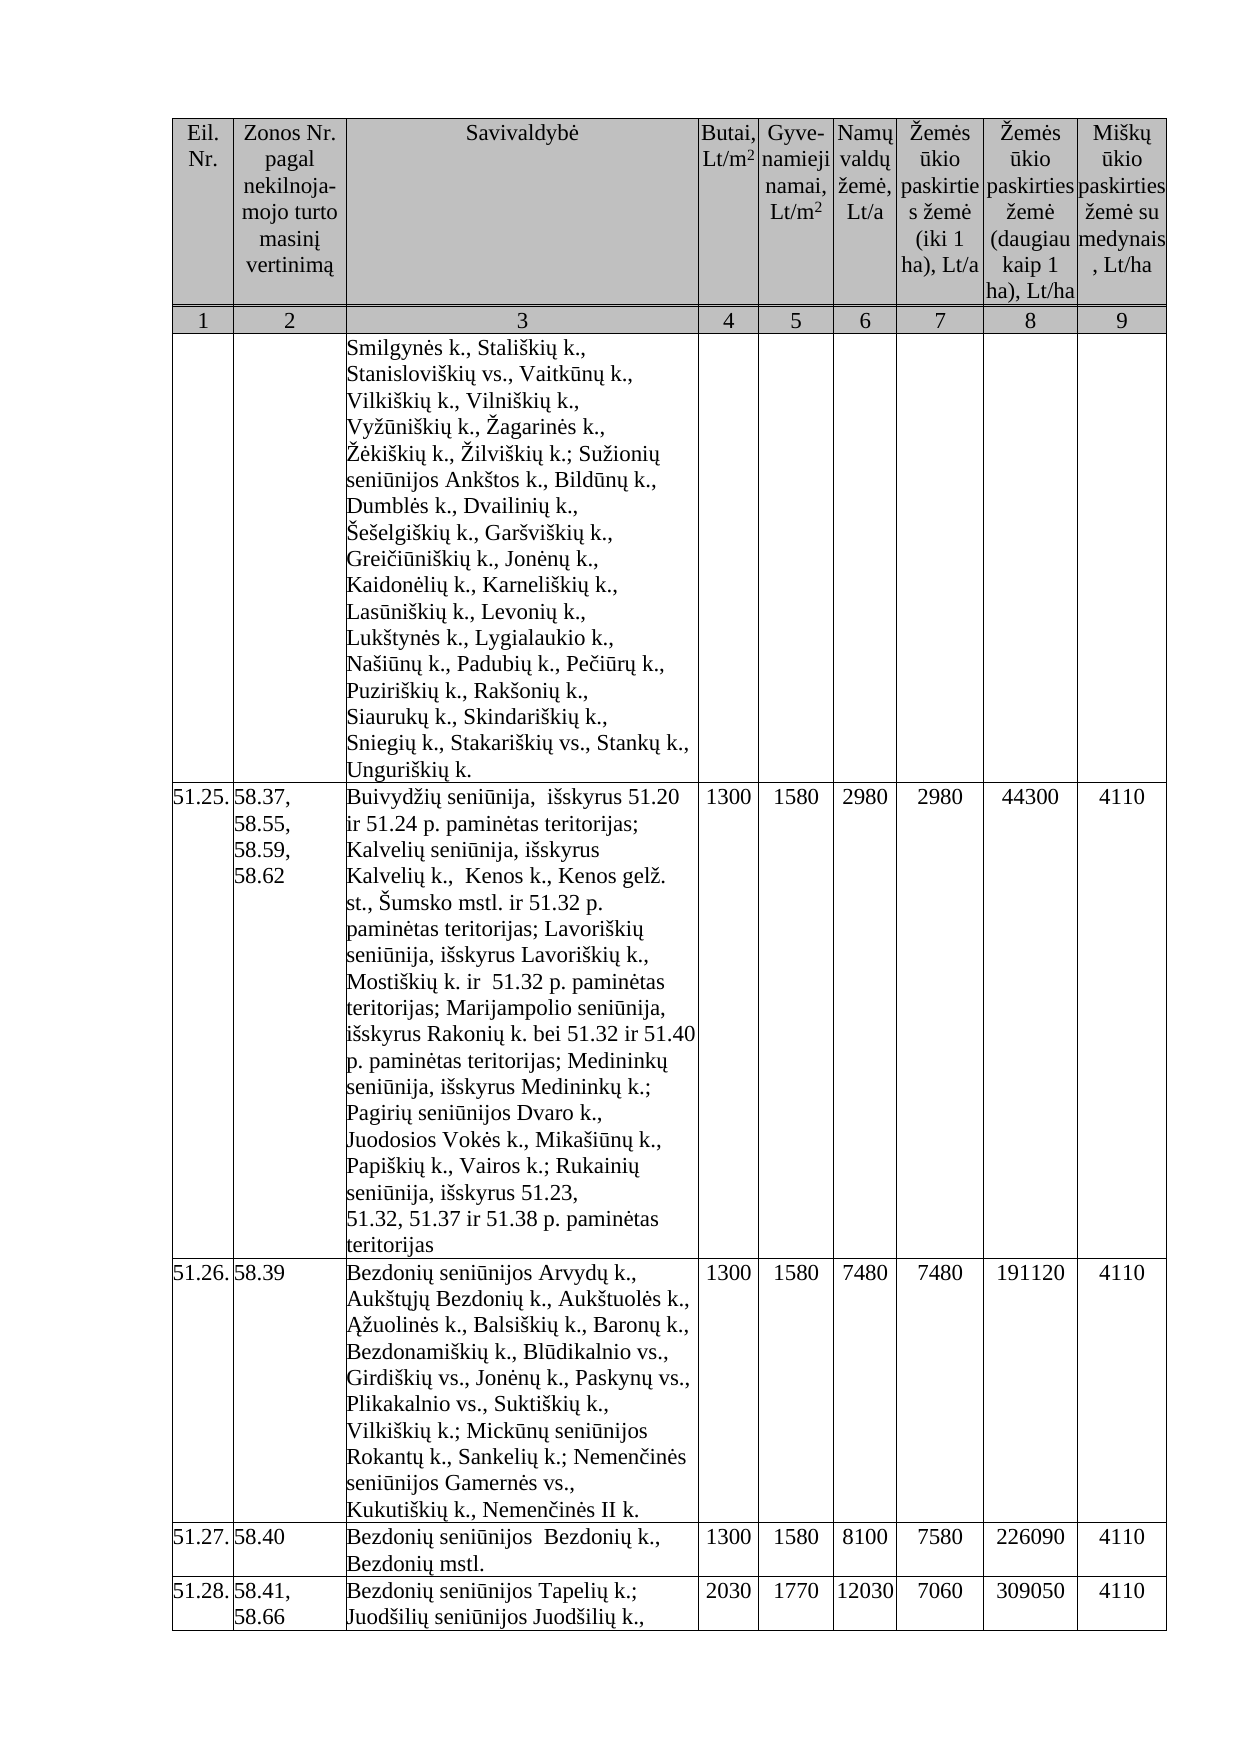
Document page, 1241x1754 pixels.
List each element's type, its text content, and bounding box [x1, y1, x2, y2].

table_cell 1300 [699, 783, 758, 1258]
table_cell 1580 [759, 1523, 833, 1576]
table_cell 51.27. [173, 1523, 233, 1576]
table_cell Bezdonių seniūnijos Arvydų k., Aukštųjų Bezdonių k., Aukštuolės k., Ąžuolinės k., Balsiškių k., Baronų k., Bezdonamiškių k., Blūdikalnio vs., Girdiškių vs., Jonėnų k., Paskynų vs., Plikakalnio vs., Suktiškių k., Vilkiškių k.; Mickūnų seniūnijos Rokantų k., Sankelių k.; Nemenčinės seniūnijos Gamernės vs., Kukutiškių k., Nemenčinės II k. [347, 1259, 698, 1522]
table_cell 8100 [834, 1523, 896, 1576]
table_cell 7 [897, 307, 983, 333]
table_cell 4110 [1078, 1523, 1166, 1576]
table_cell 58.37, 58.55, 58.59, 58.62 [234, 783, 346, 1258]
table_cell [1078, 334, 1166, 782]
table_cell Bezdonių seniūnijos Tapelių k.; Juodšilių seniūnijos Juodšilių k., [347, 1577, 698, 1630]
table_cell 8 [984, 307, 1077, 333]
table_cell 2980 [897, 783, 983, 1258]
table_cell 1770 [759, 1577, 833, 1630]
table_cell 44300 [984, 783, 1077, 1258]
table_header Miškų ūkio paskirties žemė su medynais, Lt/ha [1078, 119, 1166, 304]
table_cell 1580 [759, 1259, 833, 1522]
table_cell [984, 334, 1077, 782]
table_header Zonos Nr. pagal nekilnoja-mojo turto masinį vertinimą [234, 119, 346, 304]
table_cell [759, 334, 833, 782]
table_cell 4110 [1078, 1259, 1166, 1522]
table_cell 7480 [897, 1259, 983, 1522]
table_cell [173, 334, 233, 782]
table_cell 58.41, 58.66 [234, 1577, 346, 1630]
table_cell [897, 334, 983, 782]
table_cell 9 [1078, 307, 1166, 333]
table_cell 3 [347, 307, 698, 333]
table_cell 309050 [984, 1577, 1077, 1630]
table_cell 1 [173, 307, 233, 333]
table_header Gyve-namieji namai, Lt/m2 [759, 119, 833, 304]
table_header Savivaldybė [347, 119, 698, 304]
table_cell 7580 [897, 1523, 983, 1576]
table_cell [699, 334, 758, 782]
table_cell Smilgynės k., Stališkių k., Stanisloviškių vs., Vaitkūnų k., Vilkiškių k., Vilniškių k., Vyžūniškių k., Žagarinės k., Žėkiškių k., Žilviškių k.; Sužionių seniūnijos Ankštos k., Bildūnų k., Dumblės k., Dvailinių k., Šešelgiškių k., Garšviškių k., Greičiūniškių k., Jonėnų k., Kaidonėlių k., Karneliškių k., Lasūniškių k., Levonių k., Lukštynės k., Lygialaukio k., Našiūnų k., Padubių k., Pečiūrų k., Puziriškių k., Rakšonių k., Siaurukų k., Skindariškių k., Sniegių k., Stakariškių vs., Stankų k., Unguriškių k. [347, 334, 698, 782]
table_cell 7060 [897, 1577, 983, 1630]
table_cell 1300 [699, 1259, 758, 1522]
table_cell 51.28. [173, 1577, 233, 1630]
table_cell 2980 [834, 783, 896, 1258]
table_cell Buivydžių seniūnija, išskyrus 51.20 ir 51.24 p. paminėtas teritorijas; Kalvelių seniūnija, išskyrus Kalvelių k., Kenos k., Kenos gelž. st., Šumsko mstl. ir 51.32 p. paminėtas teritorijas; Lavoriškių seniūnija, išskyrus Lavoriškių k., Mostiškių k. ir 51.32 p. paminėtas teritorijas; Marijampolio seniūnija, išskyrus Rakonių k. bei 51.32 ir 51.40 p. paminėtas teritorijas; Medininkų seniūnija, išskyrus Medininkų k.; Pagirių seniūnijos Dvaro k., Juodosios Vokės k., Mikašiūnų k., Papiškių k., Vairos k.; Rukainių seniūnija, išskyrus 51.23, 51.32, 51.37 ir 51.38 p. paminėtas teritorijas [347, 783, 698, 1258]
table_header Eil. Nr. [173, 119, 233, 304]
table_cell 51.25. [173, 783, 233, 1258]
table_header Namų valdų žemė, Lt/a [834, 119, 896, 304]
table_cell 2030 [699, 1577, 758, 1630]
table_cell 5 [759, 307, 833, 333]
table_cell [834, 334, 896, 782]
table_cell 58.40 [234, 1523, 346, 1576]
table_cell Bezdonių seniūnijos Bezdonių k., Bezdonių mstl. [347, 1523, 698, 1576]
table_cell 4 [699, 307, 758, 333]
table_cell 1300 [699, 1523, 758, 1576]
table_cell 58.39 [234, 1259, 346, 1522]
table_cell 12030 [834, 1577, 896, 1630]
table_cell 51.26. [173, 1259, 233, 1522]
table_cell 226090 [984, 1523, 1077, 1576]
table_cell 4110 [1078, 783, 1166, 1258]
table_cell 7480 [834, 1259, 896, 1522]
table_cell 6 [834, 307, 896, 333]
table_cell 2 [234, 307, 346, 333]
table_cell 4110 [1078, 1577, 1166, 1630]
table_header Žemės ūkio paskirties žemė (daugiau kaip 1 ha), Lt/ha [984, 119, 1077, 304]
table_cell 1580 [759, 783, 833, 1258]
table_header Žemės ūkio paskirties žemė (iki 1 ha), Lt/a [897, 119, 983, 304]
table_cell 191120 [984, 1259, 1077, 1522]
table_cell [234, 334, 346, 782]
table_header Butai, Lt/m2 [699, 119, 758, 304]
